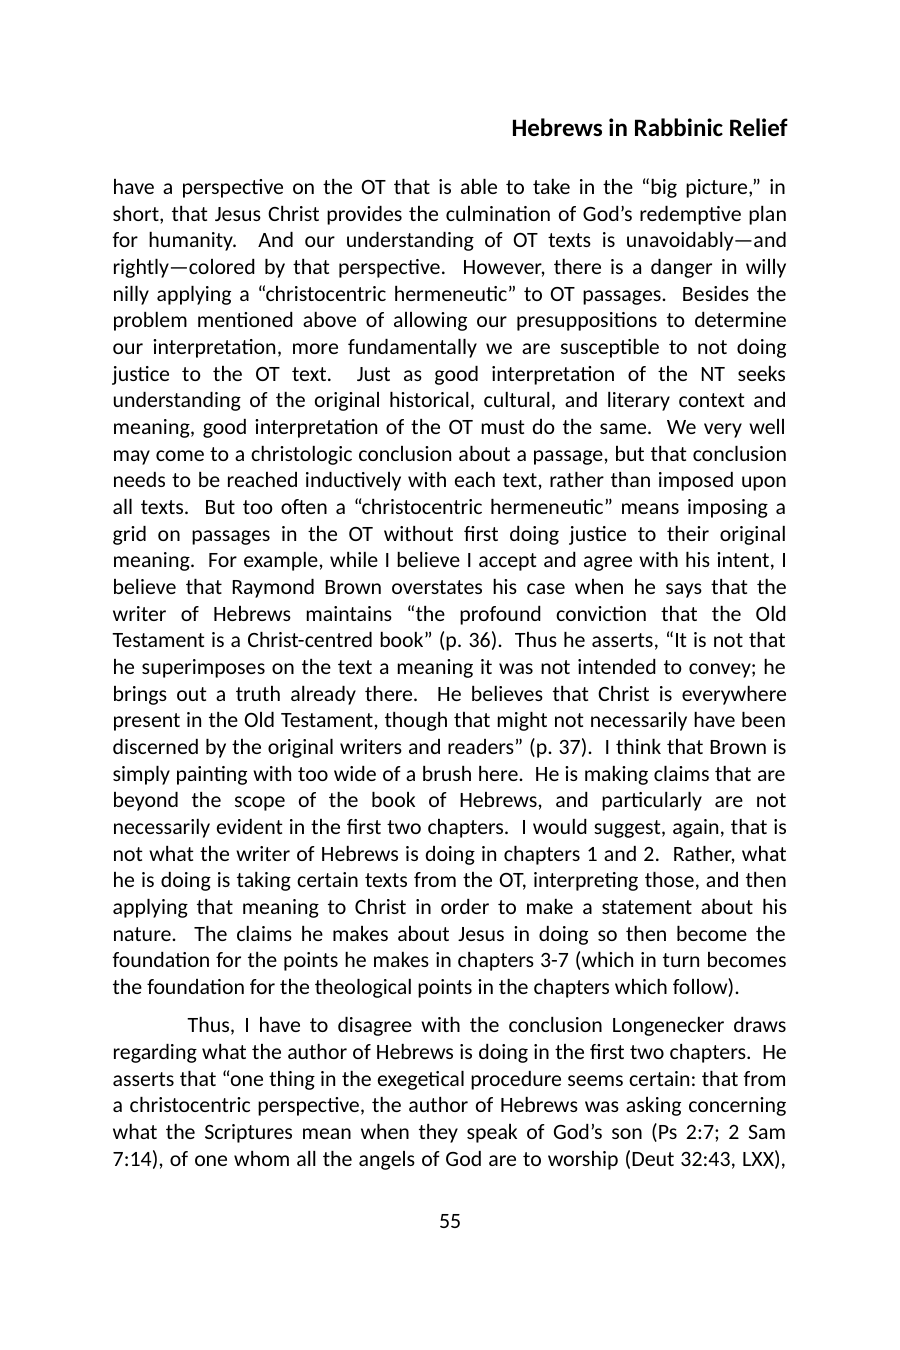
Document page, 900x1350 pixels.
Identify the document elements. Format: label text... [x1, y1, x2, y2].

text have a perspective on the OT that is able to take in the “big picture,” in short, that Jesus Christ provides the culmination of God’s redemptive plan for humanity. And our understanding of OT texts is unavoidably—and rightly—colored by that perspective. However, there is a danger in willy nilly applying a “christocentric hermeneutic” to OT passages. Besides the problem mentioned above of allowing our presuppositions to determine our interpretation, more fundamentally we are susceptible to not doing justice to the OT text. Just as good interpretation of the NT seeks understanding of the original historical, cultural, and literary context and meaning, good interpretation of the OT must do the same. We very well may come to a christologic conclusion about a passage, but that conclusion needs to be reached inductively with each text, rather than imposed upon all texts. But too often a “christocentric hermeneutic” means imposing a grid on passages in the OT without first doing justice to their original meaning. For example, while I believe I accept and agree with his intent, I believe that Raymond Brown overstates his case when he says that the writer of Hebrews maintains “the profound conviction that the Old Testament is a Christ-centred book” (p. 36). Thus he asserts, “It is not that he superimposes on the text a meaning it was not intended to convey; he brings out a truth already there. He believes that Christ is everywhere present in the Old Testament, though that might not necessarily have been discerned by the original writers and readers” (p. 37). I think that Brown is simply painting with too wide of a brush here. He is making claims that are beyond the scope of the book of Hebrews, and particularly are not necessarily evident in the first two chapters. I would suggest, again, that is not what the writer of Hebrews is doing in chapters 1 and 2. Rather, what he is doing is taking certain texts from the OT, interpreting those, and then applying that meaning to Christ in order to make a statement about his nature. The claims he makes about Jesus in doing so then become the foundation for the points he makes in chapters 3-7 (which in turn becomes the foundation for the theological points in the chapters which follow). [112, 173, 787, 1000]
text Thus, I have to disagree with the conclusion Longenecker draws regarding what the author of Hebrews is doing in the first two chapters. He asserts that “one thing in the exegetical procedure seems certain: that from a christocentric perspective, the author of Hebrews was asking concerning what the Scriptures mean when they speak of God’s son (Ps 2:7; 2 Sam 7:14), of one whom all the angels of God are to worship (Deut 32:43, LXX), [112, 1012, 787, 1172]
